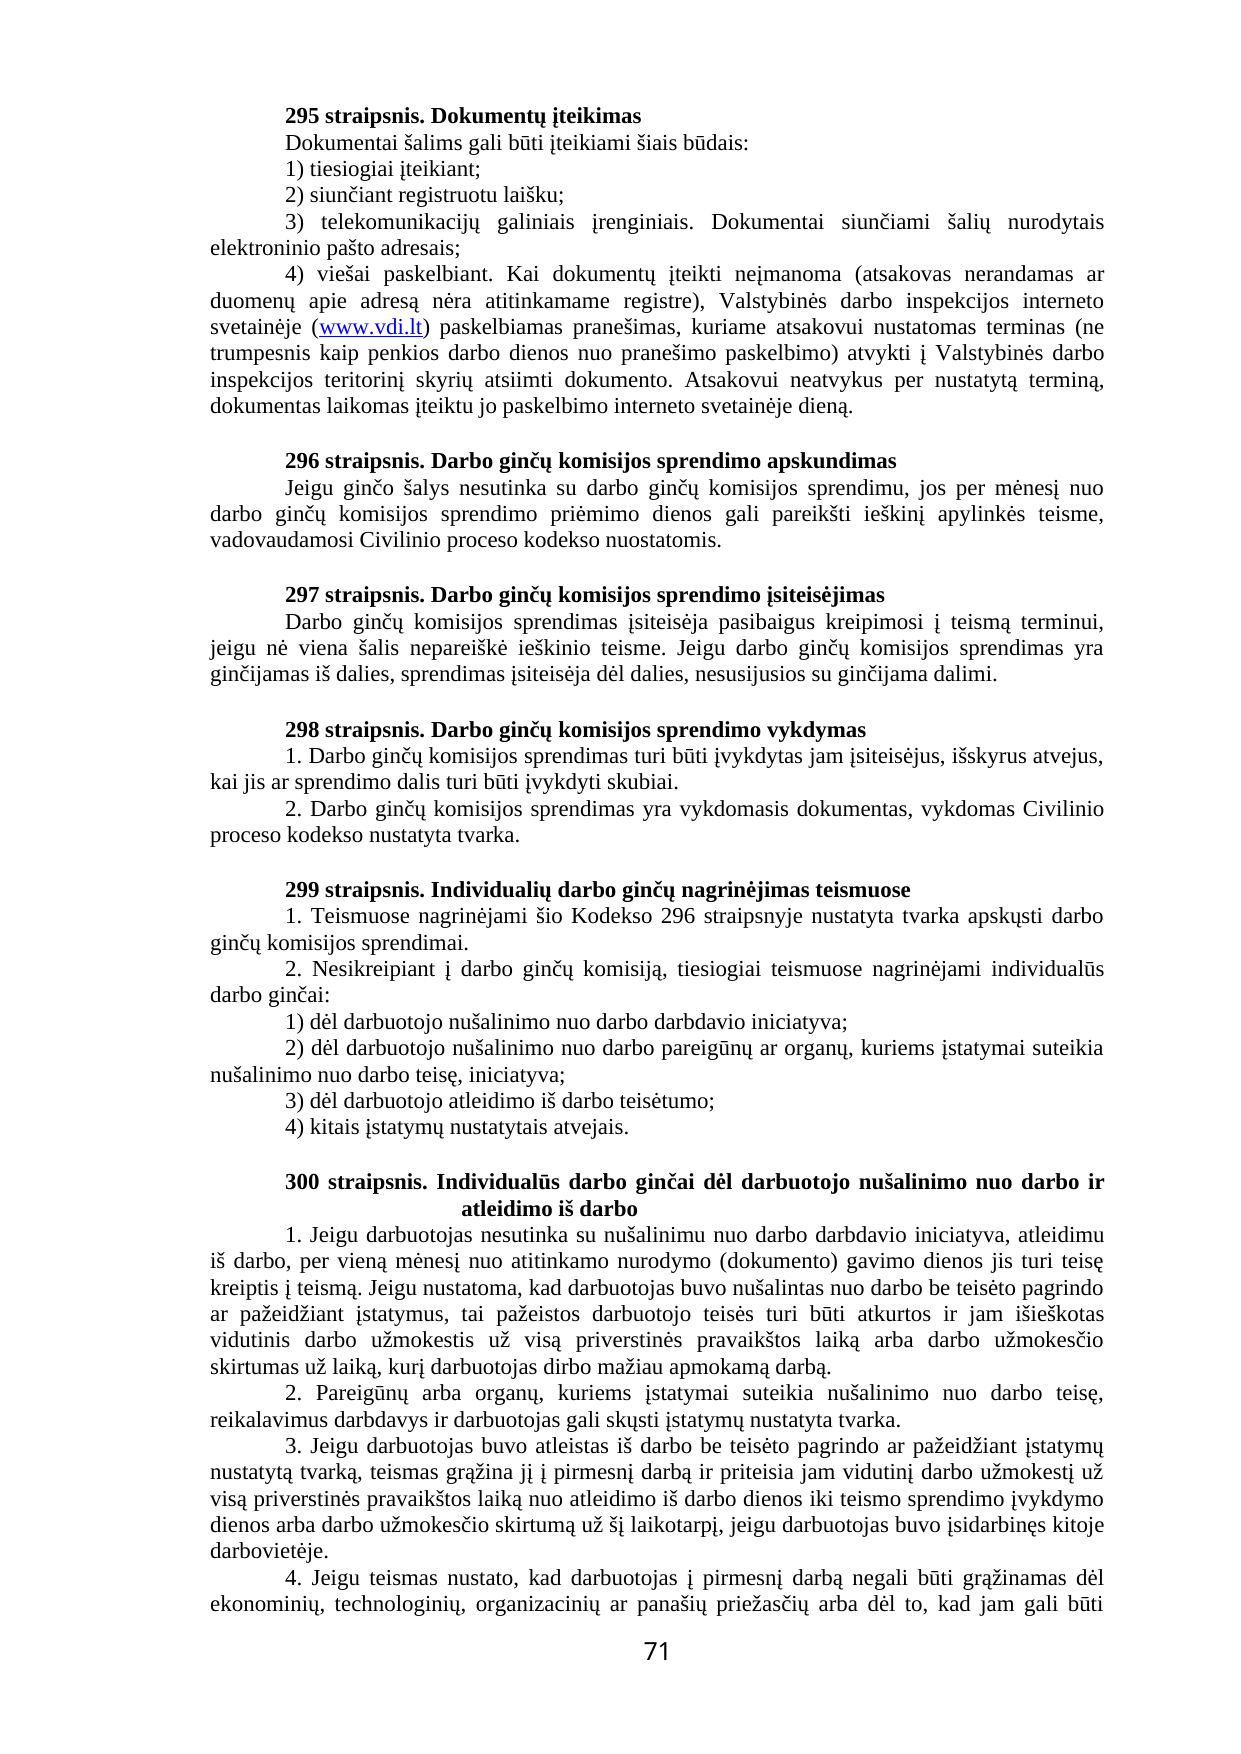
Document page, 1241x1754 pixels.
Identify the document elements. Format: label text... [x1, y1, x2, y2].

text 2. Nesikreipiant į darbo ginčų komisiją, tiesiogiai teismuose nagrinėjami individualūs darbo ginčai: [210, 955, 1106, 1008]
text 1. Teismuose nagrinėjami šio Kodekso 296 straipsnyje nustatyta tvarka apskųsti darbo ginčų komisijos sprendimai. [210, 902, 1106, 955]
text 1. Jeigu darbuotojas nesutinka su nušalinimu nuo darbo darbdavio iniciatyva, atleidimu iš darbo, per vieną mėnesį nuo atitinkamo nurodymo (dokumento) gavimo dienos jis turi teisę kreiptis į teismą. Jeigu nustatoma, kad darbuotojas buvo nušalintas nuo darbo be teisėto pagrindo ar pažeidžiant įstatymus, tai pažeistos darbuotojo teisės turi būti atkurtos ir jam išieškotas vidutinis darbo užmokestis už visą priverstinės pravaikštos laiką arba darbo užmokesčio skirtumas už laiką, kurį darbuotojas dirbo mažiau apmokamą darbą. [210, 1221, 1106, 1379]
text Darbo ginčų komisijos sprendimas įsiteisėja pasibaigus kreipimosi į teismą terminui, jeigu nė viena šalis nepareiškė ieškinio teisme. Jeigu darbo ginčų komisijos sprendimas yra ginčijamas iš dalies, sprendimas įsiteisėja dėl dalies, nesusijusios su ginčijama dalimi. [210, 608, 1106, 687]
text 300 straipsnis. Individualūs darbo ginčai dėl darbuotojo nušalinimo nuo darbo ir atleidimo iš darbo [285, 1168, 1106, 1221]
text 297 straipsnis. Darbo ginčų komisijos sprendimo įsiteisėjimas [210, 581, 1106, 608]
text 296 straipsnis. Darbo ginčų komisijos sprendimo apskundimas [210, 447, 1106, 474]
text 295 straipsnis. Dokumentų įteikimas [210, 102, 1106, 129]
text 4. Jeigu teismas nustato, kad darbuotojas į pirmesnį darbą negali būti grąžinamas dėl ekonominių, technologinių, organizacinių ar panašių priežasčių arba dėl to, kad jam gali būti [210, 1564, 1106, 1616]
text Dokumentai šalims gali būti įteikiami šiais būdais: [210, 129, 1106, 155]
text 1) dėl darbuotojo nušalinimo nuo darbo darbdavio iniciatyva; [210, 1008, 1106, 1034]
text 2. Pareigūnų arba organų, kuriems įstatymai suteikia nušalinimo nuo darbo teisę, reikalavimus darbdavys ir darbuotojas gali skųsti įstatymų nustatyta tvarka. [210, 1379, 1106, 1432]
text Jeigu ginčo šalys nesutinka su darbo ginčų komisijos sprendimu, jos per mėnesį nuo darbo ginčų komisijos sprendimo priėmimo dienos gali pareikšti ieškinį apylinkės teisme, vadovaudamosi Civilinio proceso kodekso nuostatomis. [210, 474, 1106, 553]
text 3) telekomunikacijų galiniais įrenginiais. Dokumentai siunčiami šalių nurodytais elektroninio pašto adresais; [210, 208, 1106, 260]
text 299 straipsnis. Individualių darbo ginčų nagrinėjimas teismuose [210, 876, 1106, 902]
text 2) dėl darbuotojo nušalinimo nuo darbo pareigūnų ar organų, kuriems įstatymai suteikia nušalinimo nuo darbo teisę, iniciatyva; [210, 1034, 1106, 1087]
text 2. Darbo ginčų komisijos sprendimas yra vykdomasis dokumentas, vykdomas Civilinio proceso kodekso nustatyta tvarka. [210, 795, 1106, 847]
text 2) siunčiant registruotu laišku; [210, 181, 1106, 208]
text 4) viešai paskelbiant. Kai dokumentų įteikti neįmanoma (atsakovas nerandamas ar duomenų apie adresą nėra atitinkamame registre), Valstybinės darbo inspekcijos interneto svetainėje (www.vdi.lt) paskelbiamas pranešimas, kuriame atsakovui nustatomas terminas (ne trumpesnis kaip penkios darbo dienos nuo pranešimo paskelbimo) atvykti į Valstybinės darbo inspekcijos teritorinį skyrių atsiimti dokumento. Atsakovui neatvykus per nustatytą terminą, dokumentas laikomas įteiktu jo paskelbimo interneto svetainėje dieną. [210, 260, 1106, 418]
text 1) tiesiogiai įteikiant; [210, 155, 1106, 181]
text 3. Jeigu darbuotojas buvo atleistas iš darbo be teisėto pagrindo ar pažeidžiant įstatymų nustatytą tvarką, teismas grąžina jį į pirmesnį darbą ir priteisia jam vidutinį darbo užmokestį už visą priverstinės pravaikštos laiką nuo atleidimo iš darbo dienos iki teismo sprendimo įvykdymo dienos arba darbo užmokesčio skirtumą už šį laikotarpį, jeigu darbuotojas buvo įsidarbinęs kitoje darbovietėje. [210, 1432, 1106, 1564]
text 4) kitais įstatymų nustatytais atvejais. [210, 1113, 1106, 1140]
text 298 straipsnis. Darbo ginčų komisijos sprendimo vykdymas [210, 716, 1106, 742]
text 1. Darbo ginčų komisijos sprendimas turi būti įvykdytas jam įsiteisėjus, išskyrus atvejus, kai jis ar sprendimo dalis turi būti įvykdyti skubiai. [210, 742, 1106, 795]
text 3) dėl darbuotojo atleidimo iš darbo teisėtumo; [210, 1087, 1106, 1113]
